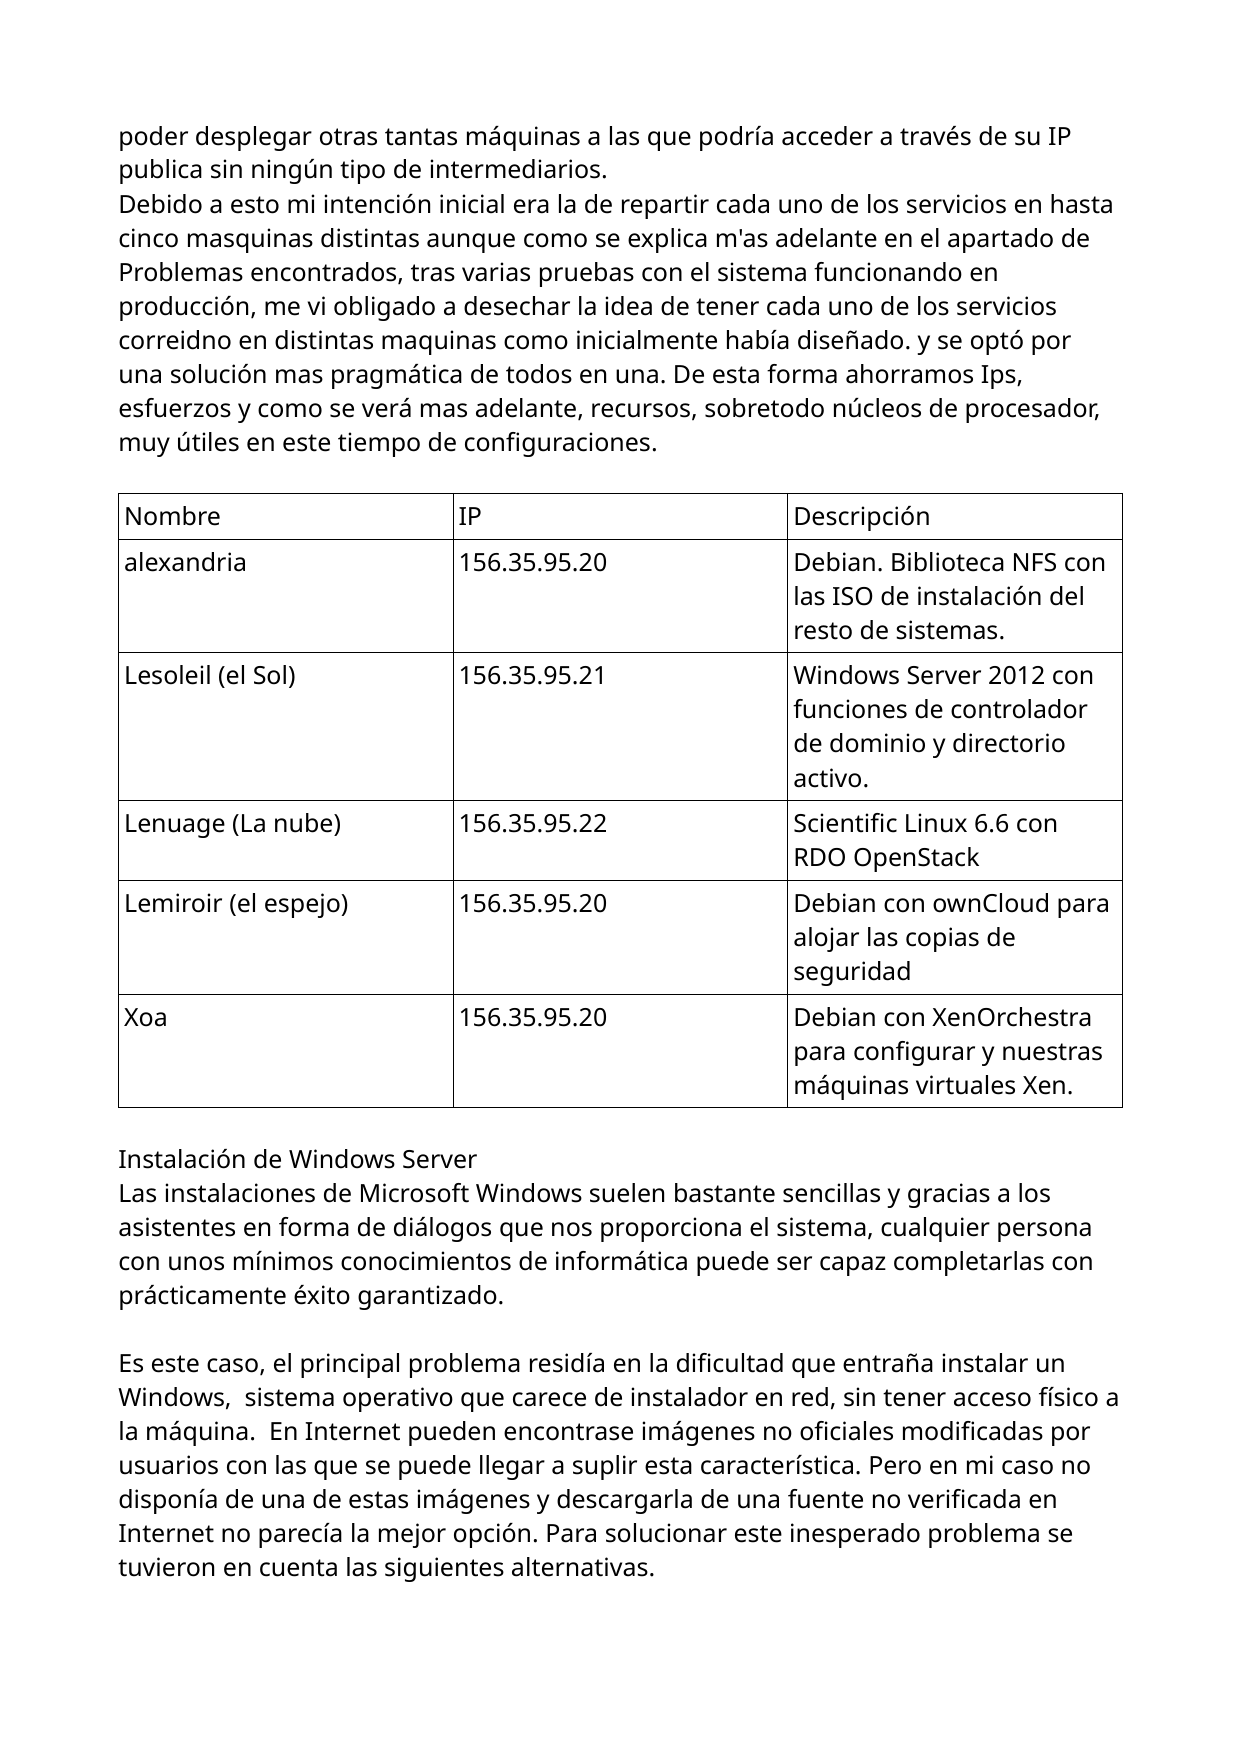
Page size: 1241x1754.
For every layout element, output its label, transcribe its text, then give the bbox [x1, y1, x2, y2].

table_cell Scientific Linux 6.6 con RDO OpenStack [788, 801, 1122, 880]
table_cell Debian con ownCloud para alojar las copias de seguridad [788, 881, 1122, 993]
text Debido a esto mi intención inicial era la de repartir cada uno de los servicios en hasta cinco masquinas distintas aunque como se explica m'as adelante en el apartado de Problemas encontrados, tras varias pruebas con el sistema funcionando en producción, me vi obligado a desechar la idea de tener cada uno de los servicios correidno en distintas maquinas como inicialmente había diseñado. y se optó por una solución mas pragmática de todos en una. De esta forma ahorramos Ips, esfuerzos y como se verá mas adelante, recursos, sobretodo núcleos de procesador, muy útiles en este tiempo de configuraciones. [118, 186, 1122, 459]
table_header Descripción [788, 494, 1122, 538]
text poder desplegar otras tantas máquinas a las que podría acceder a través de su IP publica sin ningún tipo de intermediarios. [118, 118, 1122, 186]
table_header Nombre [119, 494, 453, 538]
table_cell Lenuage (La nube) [119, 801, 453, 880]
table_cell Debian con XenOrchestra para configurar y nuestras máquinas virtuales Xen. [788, 995, 1122, 1107]
table_cell alexandria [119, 540, 453, 652]
text Es este caso, el principal problema residía en la dificultad que entraña instalar un Windows, sistema operativo que carece de instalador en red, sin tener acceso físico a la máquina. En Internet pueden encontrase imágenes no oficiales modificadas por usuarios con las que se puede llegar a suplir esta característica. Pero en mi caso no disponía de una de estas imágenes y descargarla de una fuente no verificada en Internet no parecía la mejor opción. Para solucionar este inesperado problema se tuvieron en cuenta las siguientes alternativas. [118, 1346, 1122, 1584]
table_cell 156.35.95.20 [454, 540, 787, 652]
table_cell Xoa [119, 995, 453, 1107]
table_cell Lemiroir (el espejo) [119, 881, 453, 993]
table_cell 156.35.95.20 [454, 995, 787, 1107]
table_cell Windows Server 2012 con funciones de controlador de dominio y directorio activo. [788, 653, 1122, 800]
table_cell 156.35.95.20 [454, 881, 787, 993]
table_header IP [454, 494, 787, 538]
table_cell 156.35.95.21 [454, 653, 787, 800]
table_cell Lesoleil (el Sol) [119, 653, 453, 800]
text Instalación de Windows Server [118, 1141, 1122, 1175]
table_cell 156.35.95.22 [454, 801, 787, 880]
text Las instalaciones de Microsoft Windows suelen bastante sencillas y gracias a los asistentes en forma de diálogos que nos proporciona el sistema, cualquier persona con unos mínimos conocimientos de informática puede ser capaz completarlas con prácticamente éxito garantizado. [118, 1175, 1122, 1312]
table_cell Debian. Biblioteca NFS con las ISO de instalación del resto de sistemas. [788, 540, 1122, 652]
